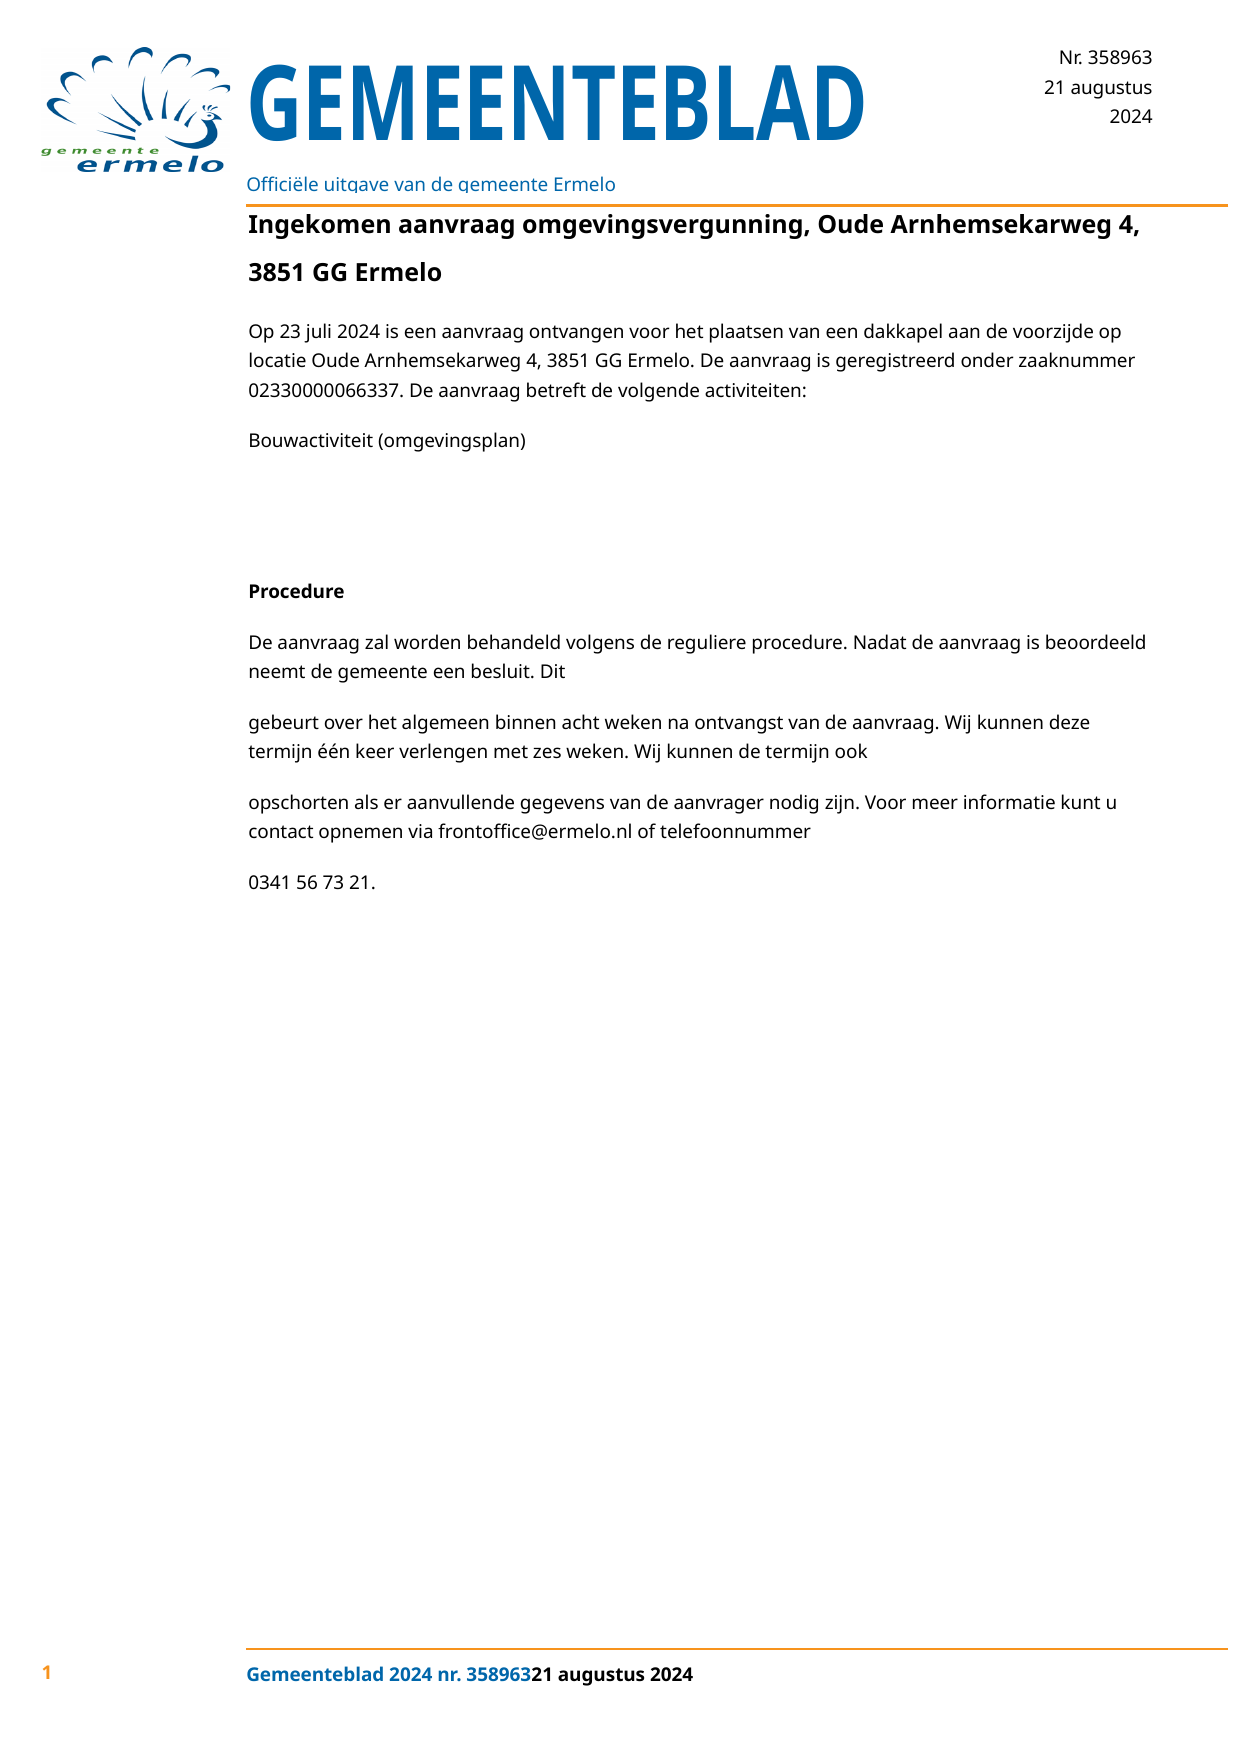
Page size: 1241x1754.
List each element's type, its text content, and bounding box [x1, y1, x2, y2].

picture [41, 47, 231, 172]
text De aanvraag zal worden behandeld volgens de reguliere procedure. Nadat de aanvraag is beoordeeld neemt de gemeente een besluit. Dit [248, 629, 1152, 684]
text opschorten als er aanvullende gegevens van de aanvrager nodig zijn. Voor meer informatie kunt u contact opnemen via frontoffice@ermelo.nl of telefoonnummer [248, 789, 1152, 844]
text Ingekomen aanvraag omgevingsvergunning, Oude Arnhemsekarweg 4, 3851 GG Ermelo [248, 207, 1152, 288]
text 0341 56 73 21. [248, 869, 1152, 895]
text Procedure [248, 579, 1152, 604]
text Op 23 juli 2024 is een aanvraag ontvangen voor het plaatsen van een dakkapel aan de voorzijde op locatie Oude Arnhemsekarweg 4, 3851 GG Ermelo. De aanvraag is geregistreerd onder zaaknummer 02330000066337. De aanvraag betreft de volgende activiteiten: [248, 318, 1152, 403]
text Bouwactiviteit (omgevingsplan) [248, 427, 1152, 453]
text gebeurt over het algemeen binnen acht weken na ontvangst van de aanvraag. Wij kunnen deze termijn één keer verlengen met zes weken. Wij kunnen de termijn ook [248, 709, 1152, 764]
